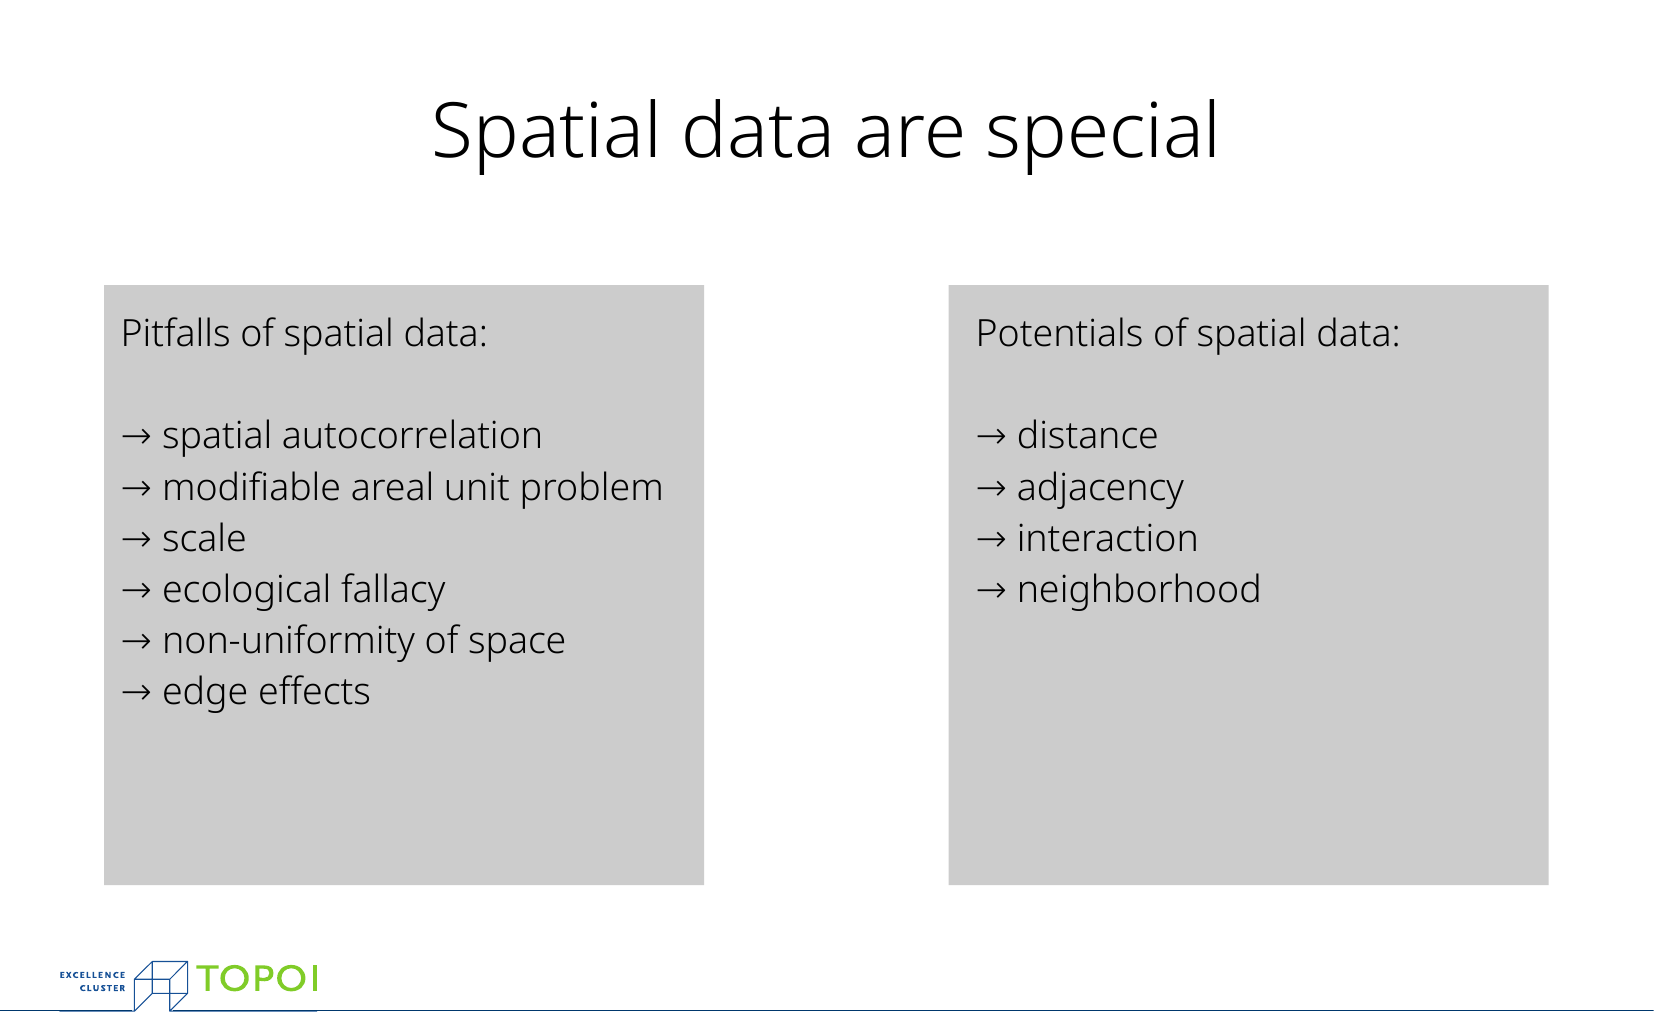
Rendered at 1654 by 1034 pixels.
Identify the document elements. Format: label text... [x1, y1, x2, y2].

text_box [948, 285, 1549, 886]
text_box Pitfalls of spatial data: → spatial autocorrelation → modifiable areal unit problem → scale → ecological fallacy → non-uniformity of space → edge effects [105, 299, 735, 725]
title Spatial data are special [82, 41, 1571, 214]
text_box [104, 285, 705, 886]
text_box Potentials of spatial data: → distance → adjacency → interaction → neighborhood [960, 299, 1469, 622]
